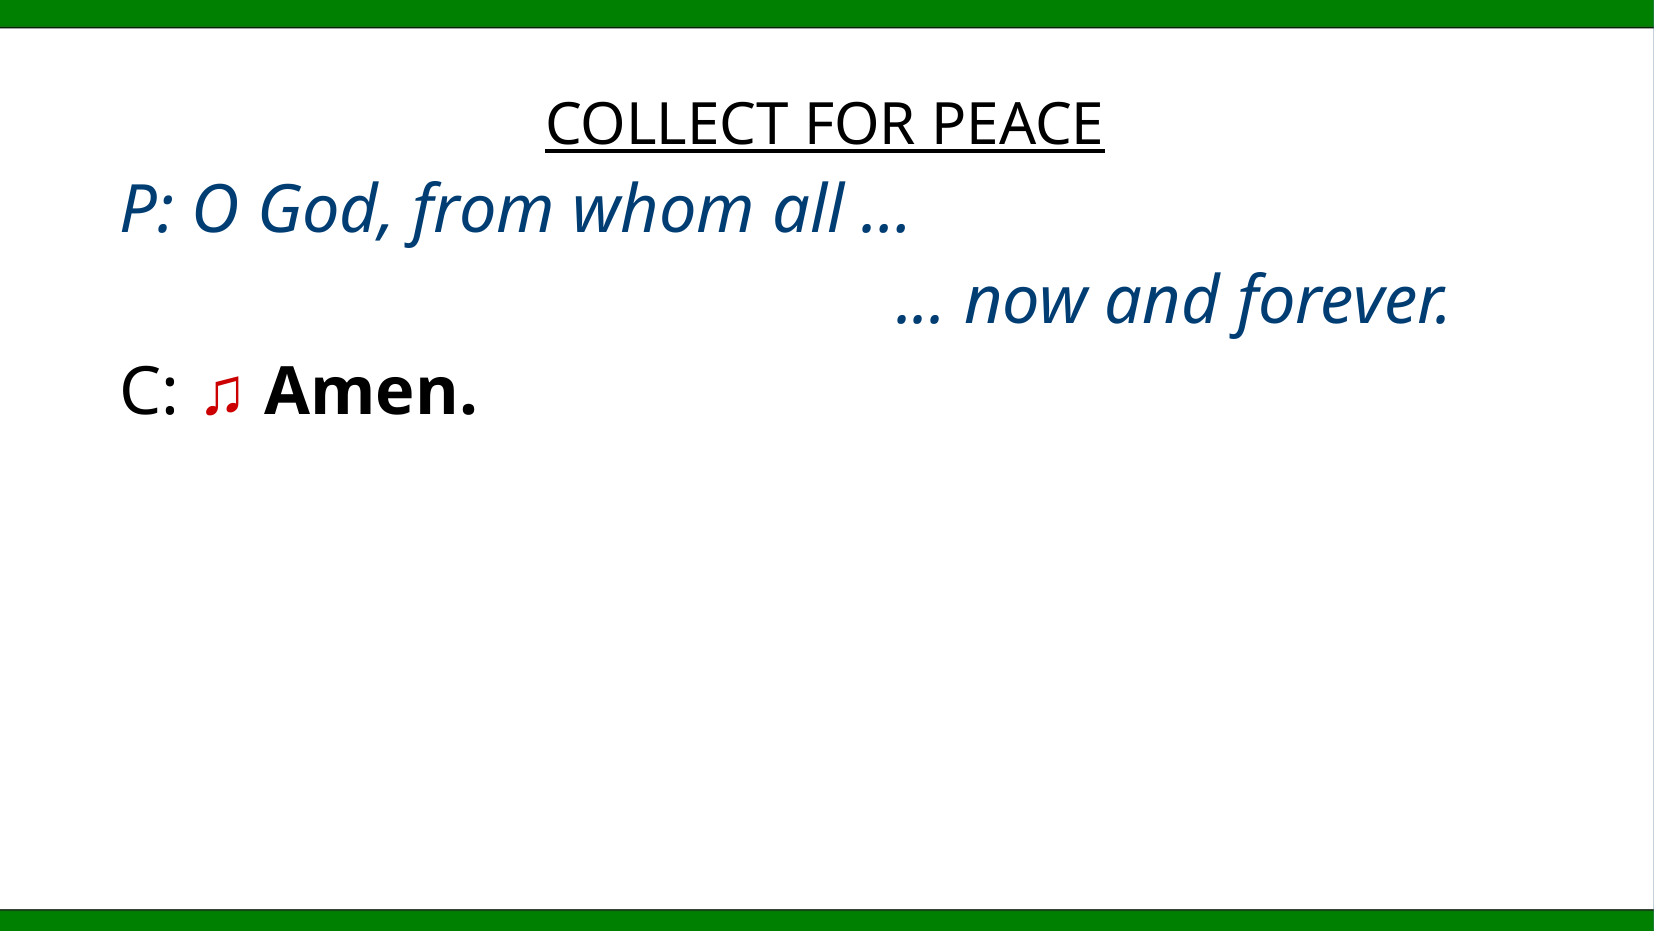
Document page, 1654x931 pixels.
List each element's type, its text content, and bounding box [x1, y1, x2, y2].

text_box COLLECT FOR PEACE P: O God, from whom all … ... now and forever. C: ♫ Amen. [105, 75, 1546, 434]
picture [0, 0, 1654, 931]
